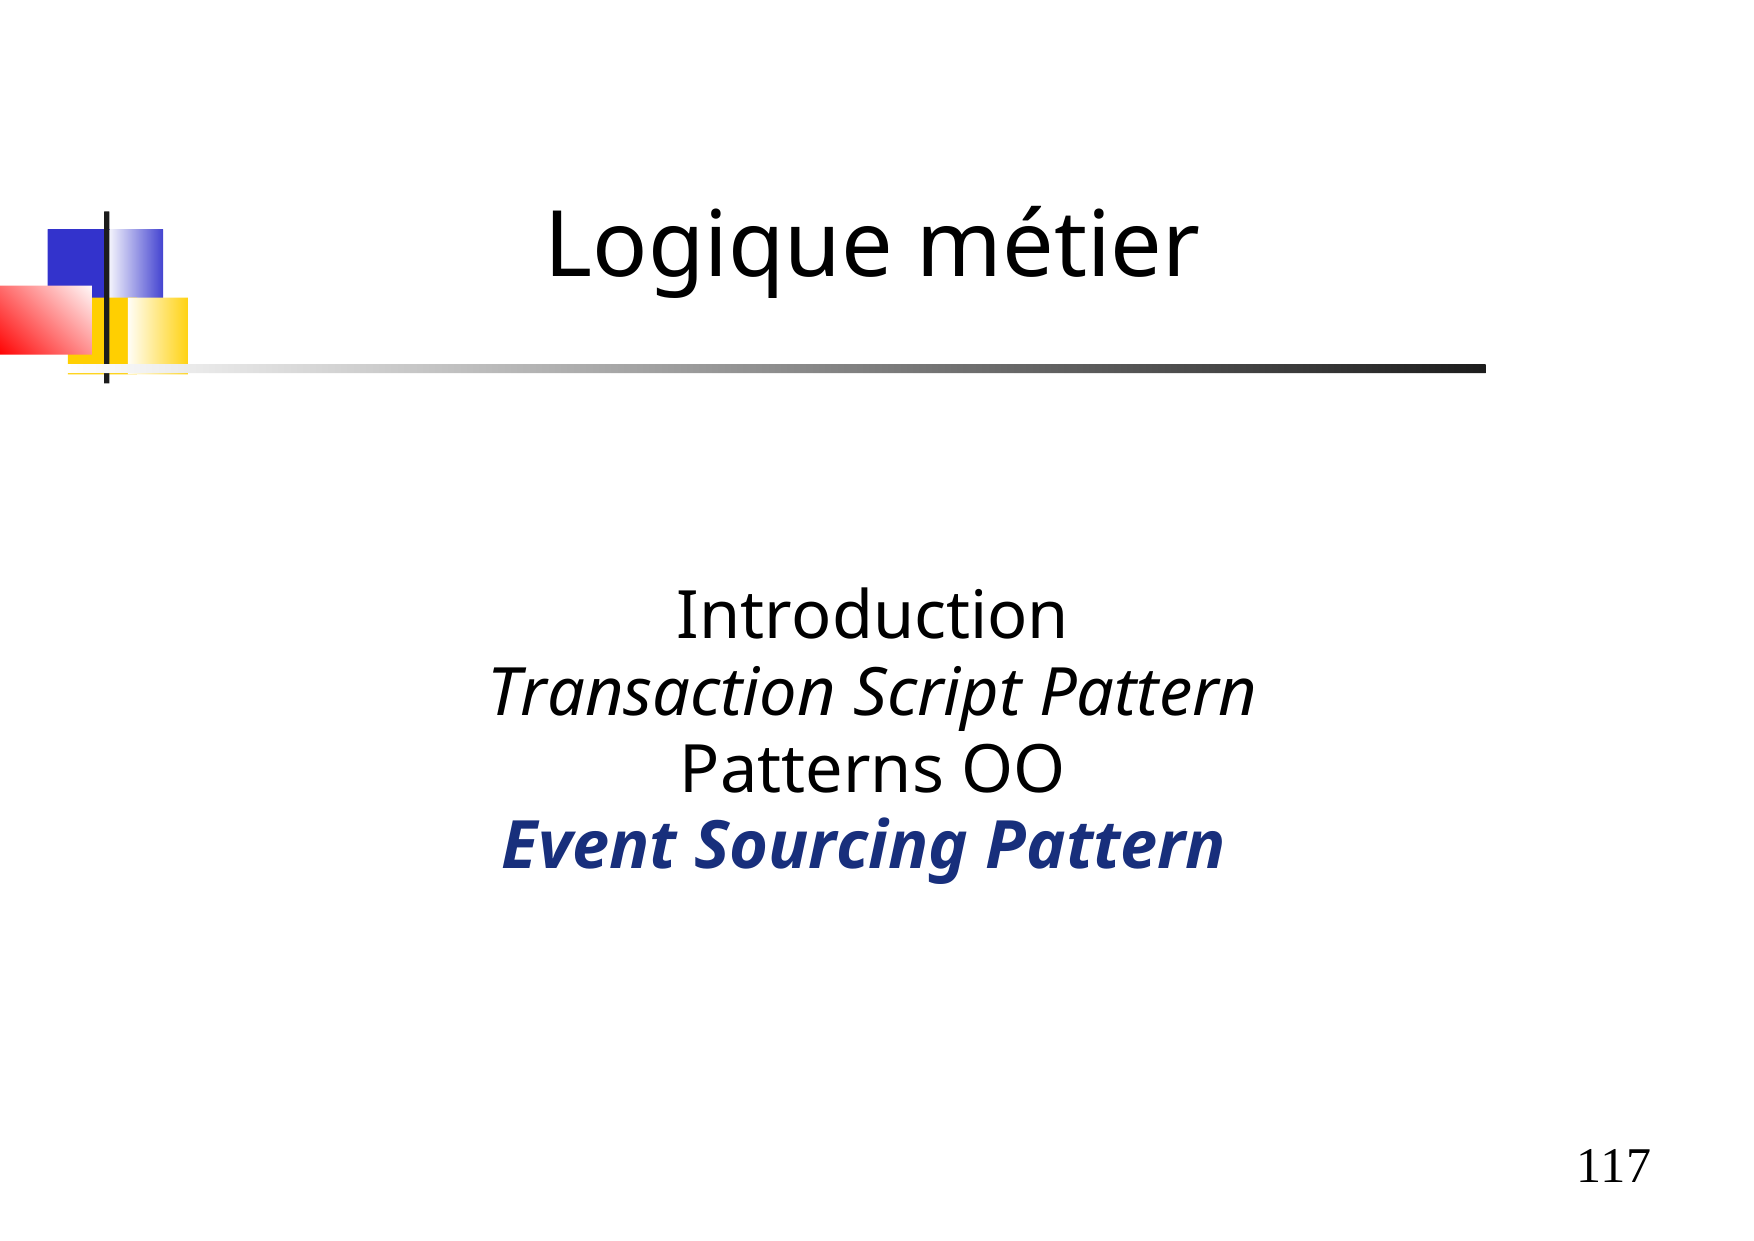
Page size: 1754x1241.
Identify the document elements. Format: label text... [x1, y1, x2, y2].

title Logique métier [179, 139, 1567, 351]
subtitle Introduction Transaction Script Pattern Patterns OO Event Sourcing Pattern [179, 371, 1567, 1091]
